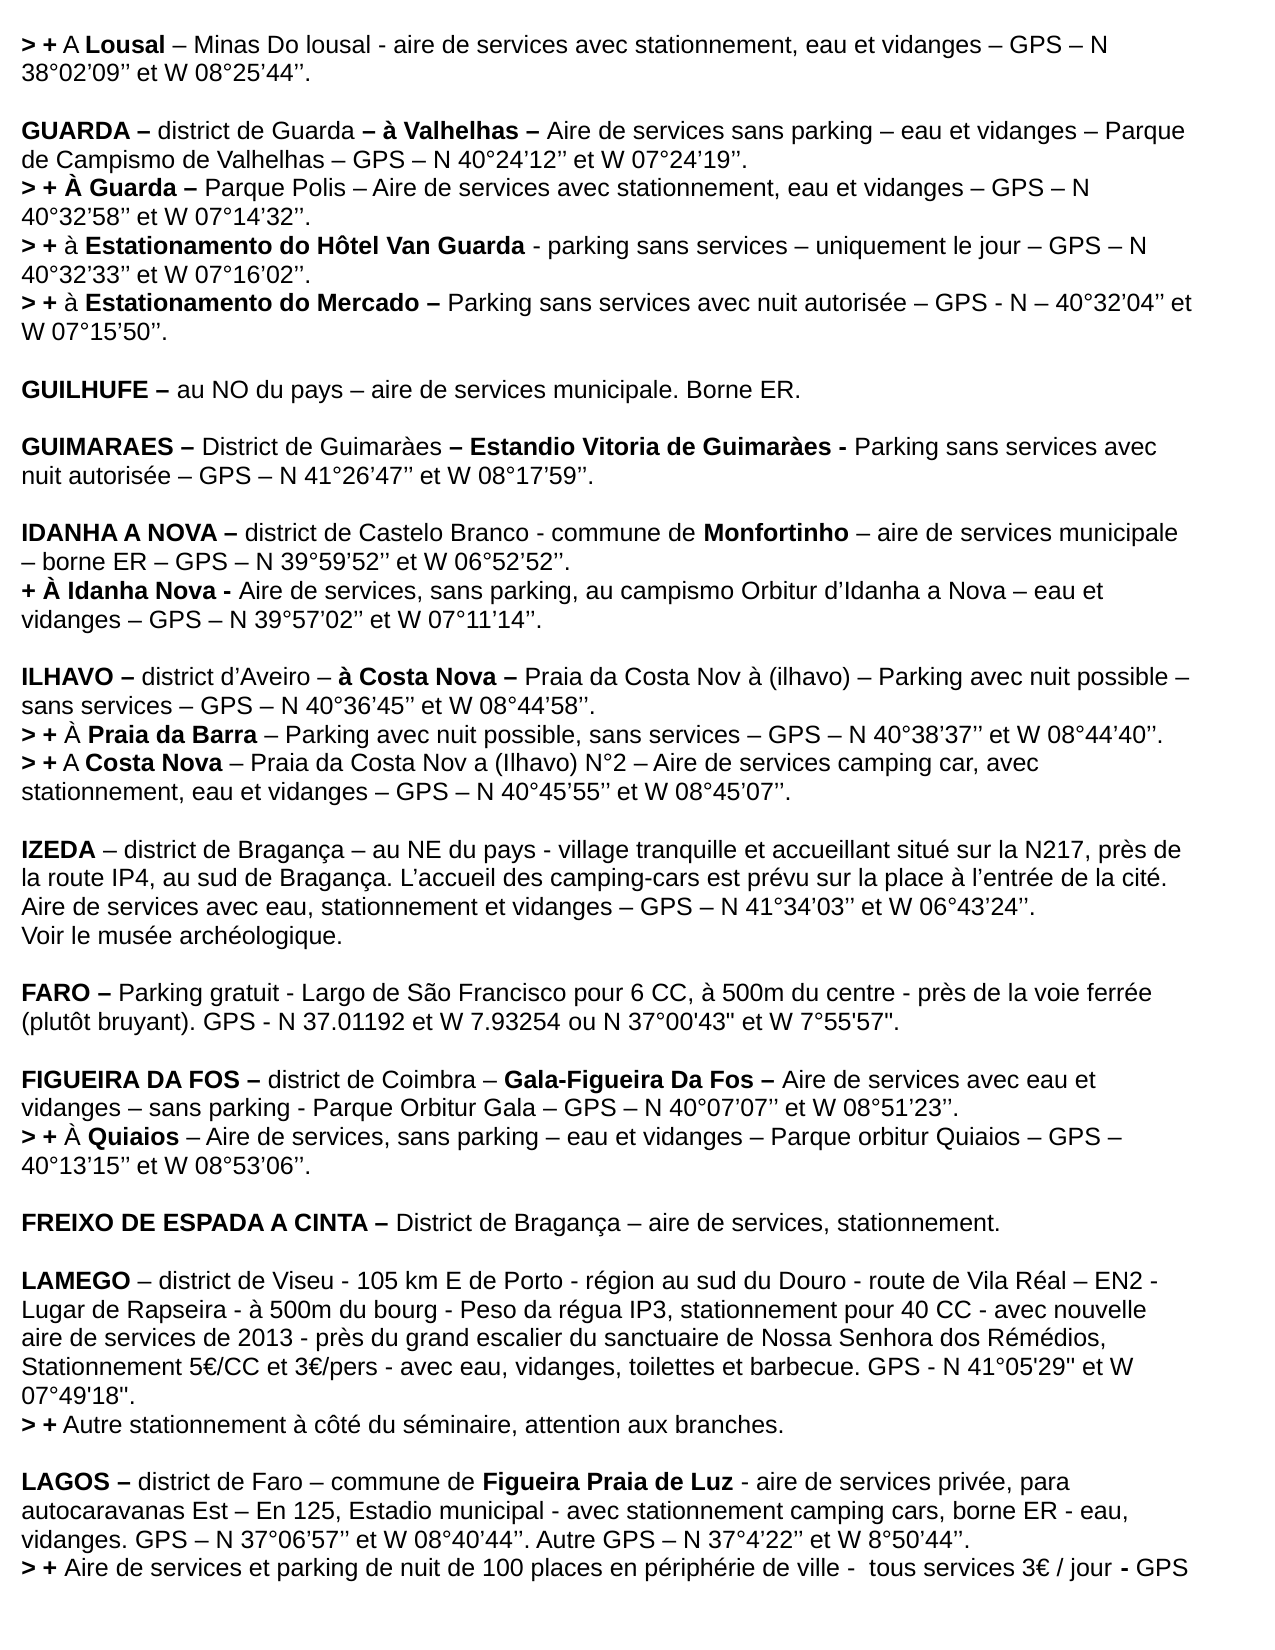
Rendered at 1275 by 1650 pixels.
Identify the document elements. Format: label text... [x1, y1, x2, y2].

text Voir le musée archéologique. [21, 921, 1196, 949]
text FIGUEIRA DA FOS – district de Coimbra – Gala-Figueira Da Fos – Aire de services avec eau et vidanges – sans parking - Parque Orbitur Gala – GPS – N 40°07’07’’ et W 08°51’23’’. [21, 1064, 1196, 1122]
text GUIMARAES – District de Guimaràes – Estandio Vitoria de Guimaràes - Parking sans services avec nuit autorisée – GPS – N 41°26’47’’ et W 08°17’59’’. [21, 432, 1196, 489]
text + À Idanha Nova - Aire de services, sans parking, au campismo Orbitur d’Idanha a Nova – eau et vidanges – GPS – N 39°57’02’’ et W 07°11’14’’. [21, 576, 1196, 633]
text FARO – Parking gratuit - Largo de São Francisco pour 6 CC, à 500m du centre - près de la voie ferrée (plutôt bruyant). GPS - N 37.01192 et W 7.93254 ou N 37°00'43" et W 7°55'57". [21, 978, 1196, 1036]
text > + Autre stationnement à côté du séminaire, attention aux branches. [21, 1409, 1196, 1438]
text GUILHUFE – au NO du pays – aire de services municipale. Borne ER. [21, 374, 1196, 403]
text > + À Guarda – Parque Polis – Aire de services avec stationnement, eau et vidanges – GPS – N 40°32’58’’ et W 07°14’32’’. > + à Estationamento do Hôtel Van Guarda - parking sans services – uniquement le jour – GPS – N 40°32’33’’ et W 07°16’02’’. [21, 173, 1196, 288]
text ILHAVO – district d’Aveiro – à Costa Nova – Praia da Costa Nov à (ilhavo) – Parking avec nuit possible – sans services – GPS – N 40°36’45’’ et W 08°44’58’’. [21, 662, 1196, 719]
text IZEDA – district de Bragança – au NE du pays - village tranquille et accueillant situé sur la N217, près de la route IP4, au sud de Bragança. L’accueil des camping-cars est prévu sur la place à l’entrée de la cité. Aire de services avec eau, stationnement et vidanges – GPS – N 41°34’03’’ et W 06°43’24’’. [21, 834, 1196, 921]
text > + À Quiaios – Aire de services, sans parking – eau et vidanges – Parque orbitur Quiaios – GPS – 40°13’15’’ et W 08°53’06’’. [21, 1122, 1196, 1179]
text GUARDA – district de Guarda – à Valhelhas – Aire de services sans parking – eau et vidanges – Parque de Campismo de Valhelhas – GPS – N 40°24’12’’ et W 07°24’19’’. [21, 116, 1196, 173]
text > + À Praia da Barra – Parking avec nuit possible, sans services – GPS – N 40°38’37’’ et W 08°44’40’’. > + A Costa Nova – Praia da Costa Nov a (Ilhavo) N°2 – Aire de services camping car, avec stationnement, eau et vidanges – GPS – N 40°45’55’’ et W 08°45’07’’. [21, 719, 1196, 806]
text LAGOS – district de Faro – commune de Figueira Praia de Luz - aire de services privée, para autocaravanas Est – En 125, Estadio municipal - avec stationnement camping cars, borne ER - eau, vidanges. GPS – N 37°06’57’’ et W 08°40’44’’. Autre GPS – N 37°4’22’’ et W 8°50’44’’. [21, 1467, 1196, 1553]
text > + A Lousal – Minas Do lousal - aire de services avec stationnement, eau et vidanges – GPS – N 38°02’09’’ et W 08°25’44’’. [21, 29, 1196, 87]
text LAMEGO – district de Viseu - 105 km E de Porto - région au sud du Douro - route de Vila Réal – EN2 - Lugar de Rapseira - à 500m du bourg - Peso da régua IP3, stationnement pour 40 CC - avec nouvelle aire de services de 2013 - près du grand escalier du sanctuaire de Nossa Senhora dos Rémédios, Stationnement 5€/CC et 3€/pers - avec eau, vidanges, toilettes et barbecue. GPS - N 41°05'29'' et W 07°49'18''. [21, 1266, 1196, 1409]
text > + Aire de services et parking de nuit de 100 places en périphérie de ville - tous services 3€ / jour - GPS [21, 1553, 1196, 1582]
text IDANHA A NOVA – district de Castelo Branco - commune de Monfortinho – aire de services municipale – borne ER – GPS – N 39°59’52’’ et W 06°52’52’’. [21, 518, 1196, 576]
text > + à Estationamento do Mercado – Parking sans services avec nuit autorisée – GPS - N – 40°32’04’’ et W 07°15’50’’. [21, 288, 1196, 346]
text FREIXO DE ESPADA A CINTA – District de Bragança – aire de services, stationnement. [21, 1208, 1196, 1237]
